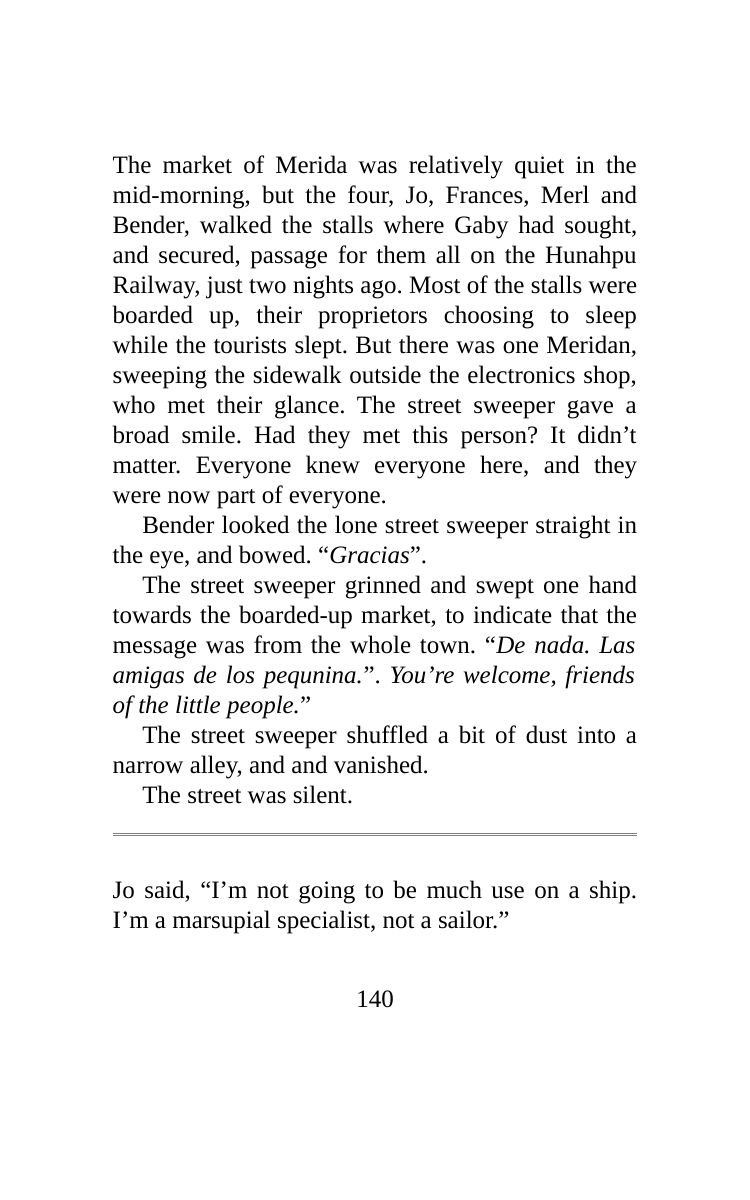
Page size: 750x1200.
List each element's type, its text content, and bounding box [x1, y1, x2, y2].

text The street sweeper shuffled a bit of dust into a narrow alley, and and vanished. [112, 720, 637, 780]
text The street was silent. [112, 780, 637, 810]
text Jo said, “I’m not going to be much use on a ship. I’m a marsupial specialist, not a sailor.” [112, 874, 637, 934]
text Bender looked the lone street sweeper straight in the eye, and bowed. “Gracias”. [112, 510, 637, 570]
text The market of Merida was relatively quiet in the mid-morning, but the four, Jo, Frances, Merl and Bender, walked the stalls where Gaby had sought, and secured, passage for them all on the Hunahpu Railway, just two nights ago. Most of the stalls were boarded up, their proprietors choosing to sleep while the tourists slept. But there was one Meridan, sweeping the sidewalk outside the electronics shop, who met their glance. The street sweeper gave a broad smile. Had they met this person? It didn’t matter. Everyone knew everyone here, and they were now part of everyone. [112, 150, 637, 510]
text The street sweeper grinned and swept one hand towards the boarded-up market, to indicate that the message was from the whole town. “De nada. Las amigas de los pequnina.”. You’re welcome, friends of the little people.” [112, 570, 637, 720]
